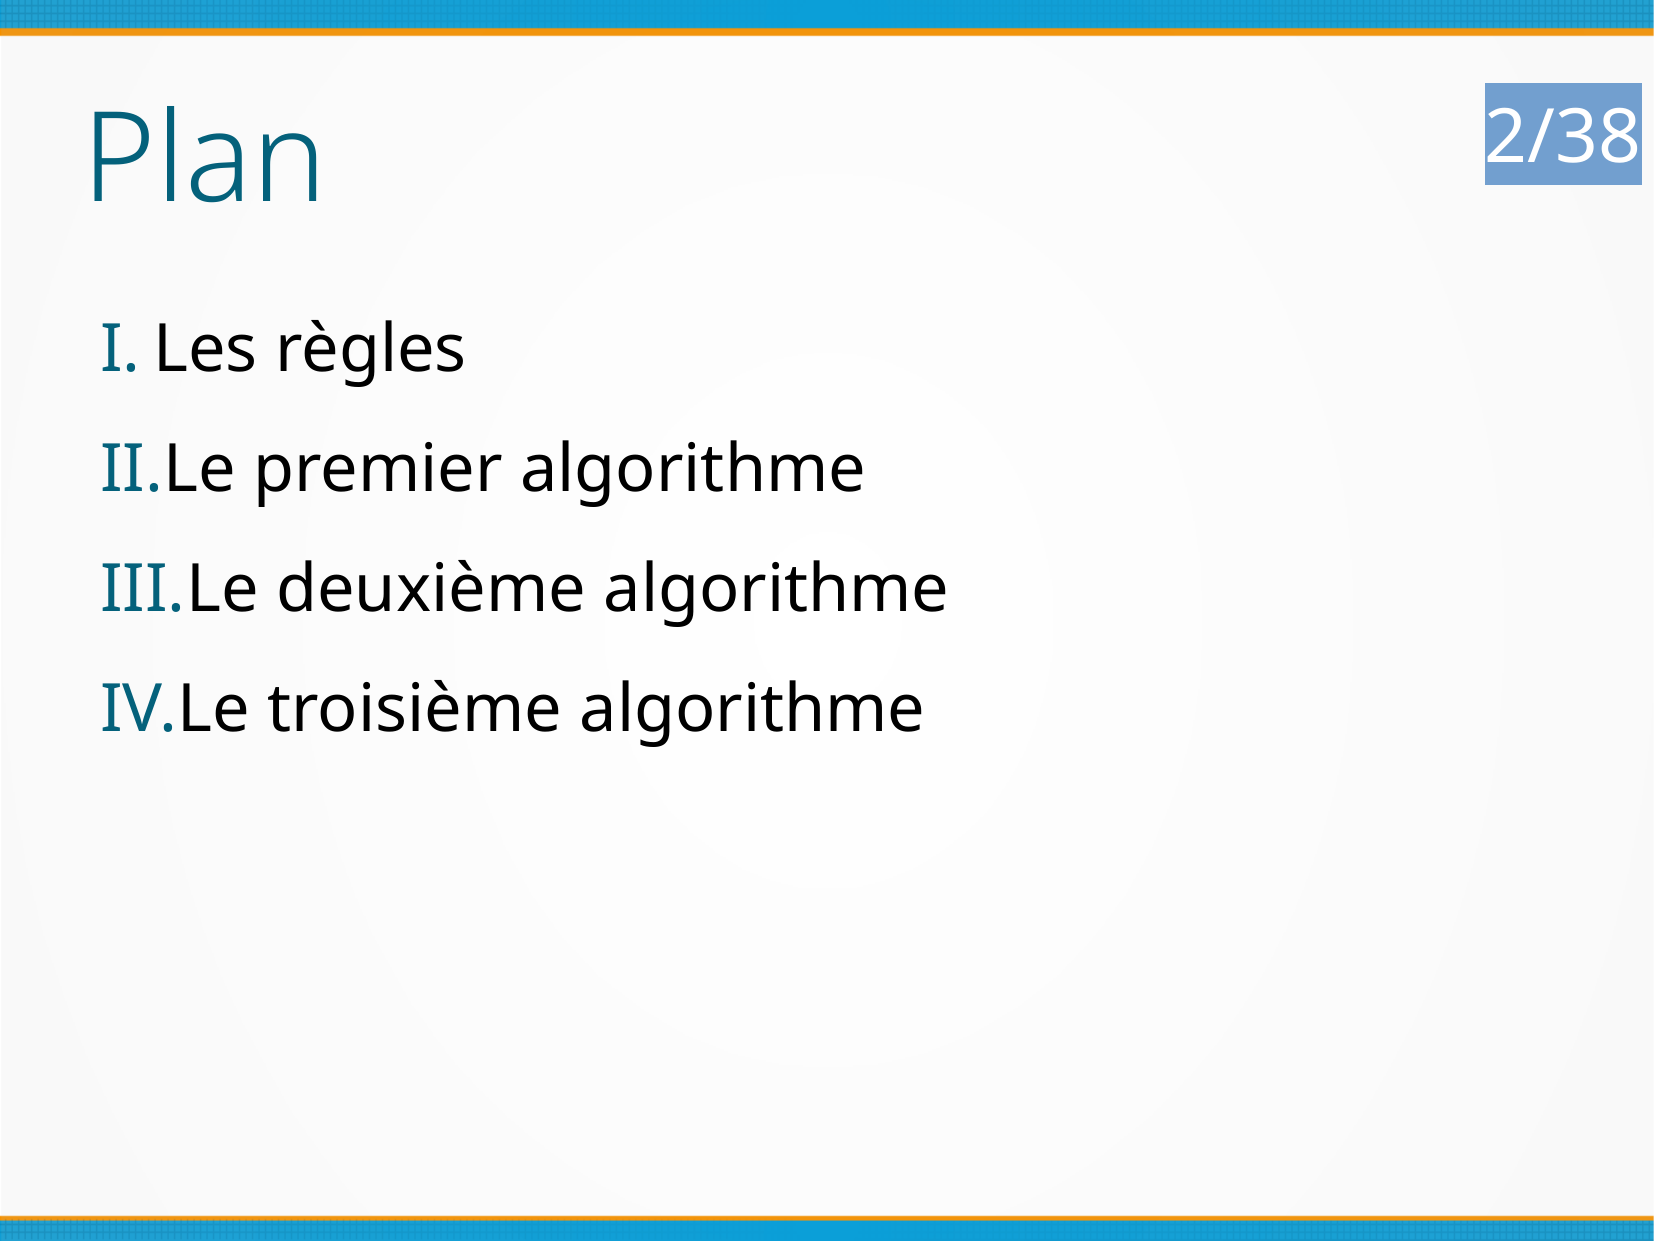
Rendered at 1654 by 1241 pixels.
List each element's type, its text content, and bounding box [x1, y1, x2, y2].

title Plan [82, 49, 1571, 257]
picture [0, 0, 1654, 1241]
list Les règles Le premier algorithme Le deuxième algorithme Le troisième algorithme [82, 300, 1576, 1186]
